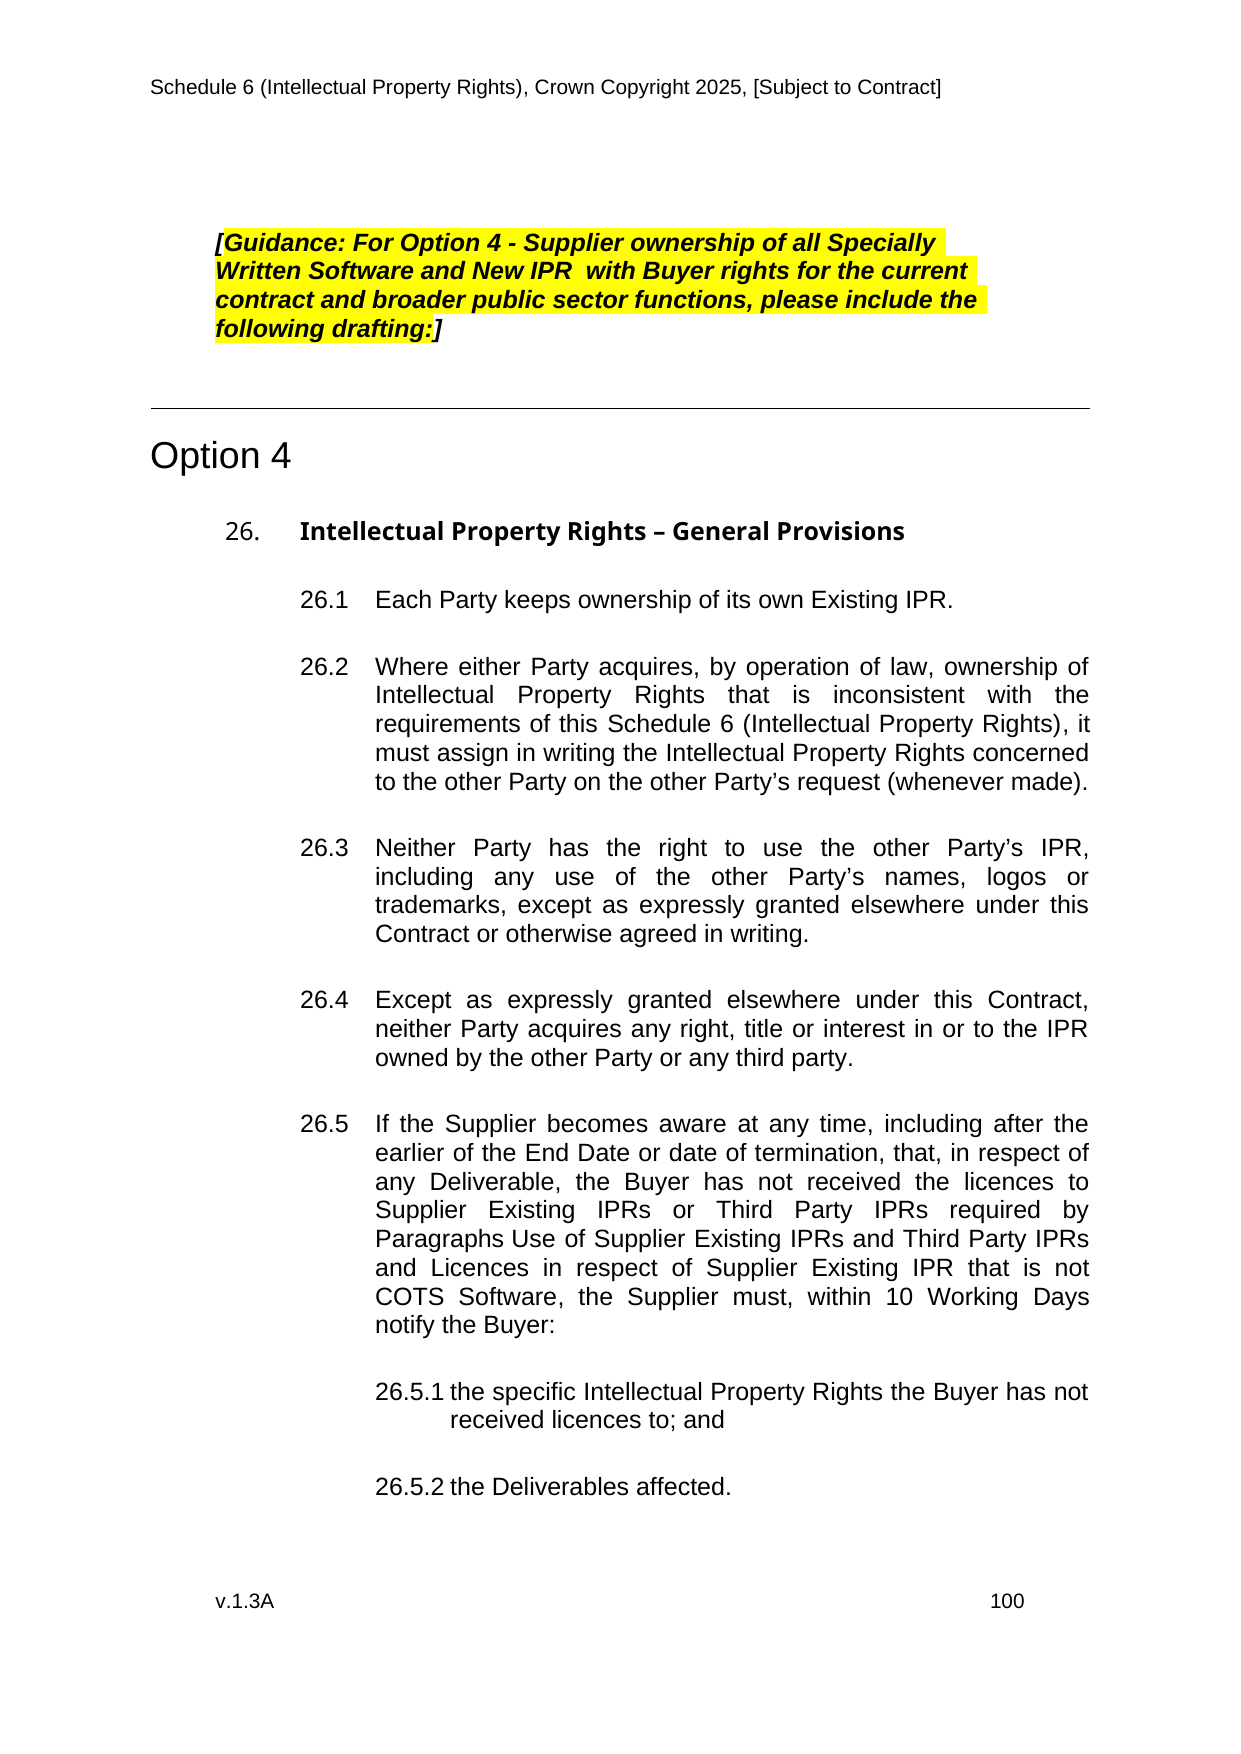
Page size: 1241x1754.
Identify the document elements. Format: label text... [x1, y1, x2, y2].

list the specific Intellectual Property Rights the Buyer has not received licences to; and [375, 1377, 1090, 1434]
subtitle Intellectual Property Rights – General Provisions [225, 514, 1090, 548]
list Except as expressly granted elsewhere under this Contract, neither Party acquires any right, title or interest in or to the IPR owned by the other Party or any third party. [300, 985, 1090, 1072]
list Where either Party acquires, by operation of law, ownership of Intellectual Property Rights that is inconsistent with the requirements of this Schedule 6 (Intellectual Property Rights), it must assign in writing the Intellectual Property Rights concerned to the other Party on the other Party’s request (whenever made). [300, 652, 1090, 795]
list Each Party keeps ownership of its own Existing IPR. [300, 585, 1090, 614]
list If the Supplier becomes aware at any time, including after the earlier of the End Date or date of termination, that, in respect of any Deliverable, the Buyer has not received the licences to Supplier Existing IPRs or Third Party IPRs required by Paragraphs Use of Supplier Existing IPRs and Third Party IPRs and Licences in respect of Supplier Existing IPR that is not COTS Software, the Supplier must, within 10 Working Days notify the Buyer: [300, 1109, 1090, 1339]
text Option 4 [150, 433, 1090, 476]
list the Deliverables affected. [375, 1472, 1090, 1500]
text [Guidance: For Option 4 - Supplier ownership of all Specially Written Software and New IPR with Buyer rights for the current contract and broader public sector functions, please include the following drafting:] [151, 164, 1089, 407]
list Neither Party has the right to use the other Party’s IPR, including any use of the other Party’s names, logos or trademarks, except as expressly granted elsewhere under this Contract or otherwise agreed in writing. [300, 833, 1090, 948]
